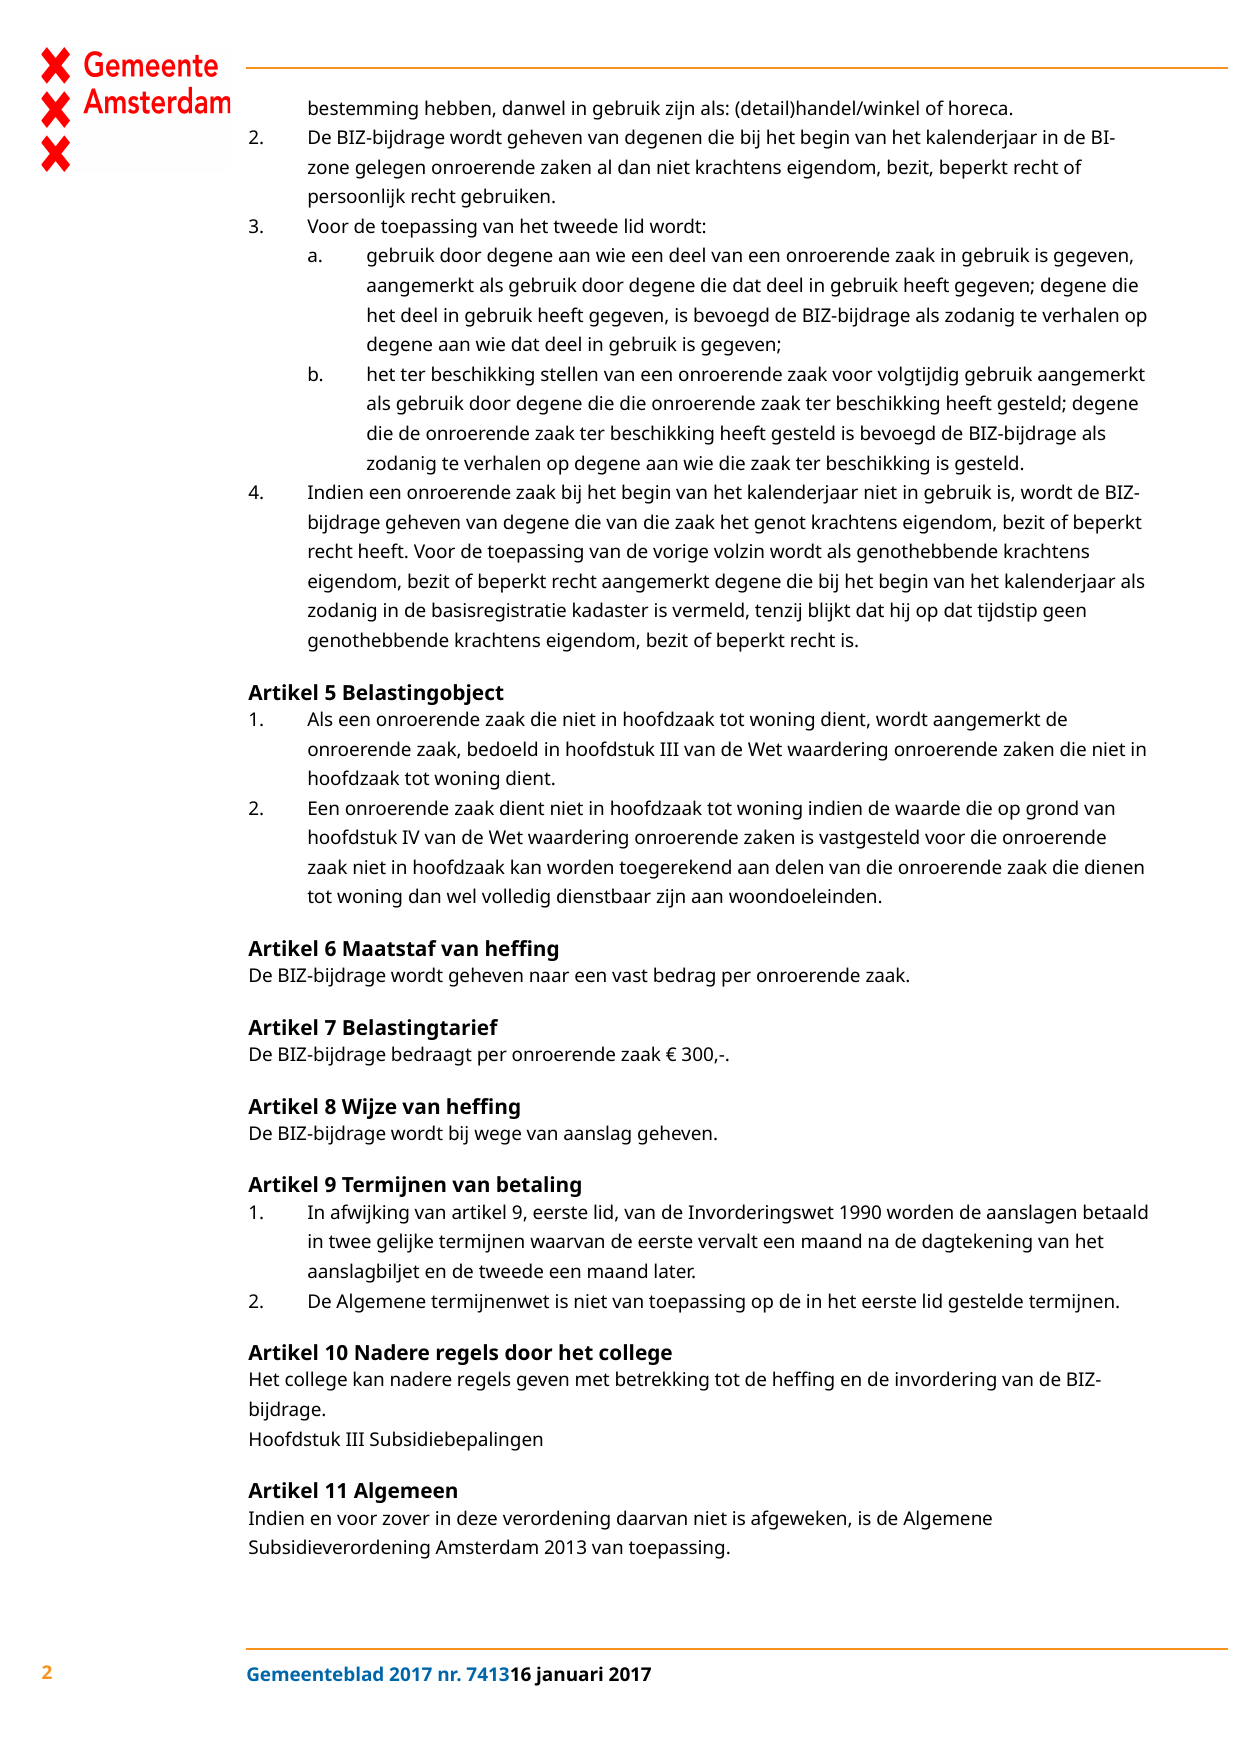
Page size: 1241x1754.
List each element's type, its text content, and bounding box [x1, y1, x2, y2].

text De BIZ-bijdrage bedraagt per onroerende zaak € 300,-. [248, 1041, 1152, 1067]
list gebruik door degene aan wie een deel van een onroerende zaak in gebruik is gegeven, aangemerkt als gebruik door degene die dat deel in gebruik heeft gegeven; degene die het deel in gebruik heeft gegeven, is bevoegd de BIZ-bijdrage als zodanig te verhalen op degene aan wie dat deel in gebruik is gegeven; [307, 243, 1152, 357]
text Artikel 7 Belastingtarief [248, 1013, 1152, 1041]
text Indien en voor zover in deze verordening daarvan niet is afgeweken, is de Algemene Subsidieverordening Amsterdam 2013 van toepassing. [248, 1505, 1152, 1560]
list Een onroerende zaak dient niet in hoofdzaak tot woning indien de waarde die op grond van hoofdstuk IV van de Wet waardering onroerende zaken is vastgesteld voor die onroerende zaak niet in hoofdzaak kan worden toegerekend aan delen van die onroerende zaak die dienen tot woning dan wel volledig dienstbaar zijn aan woondoeleinden. [248, 795, 1152, 909]
text Hoofdstuk III Subsidiebepalingen [248, 1426, 1152, 1452]
text Artikel 8 Wijze van heffing [248, 1092, 1152, 1120]
list het ter beschikking stellen van een onroerende zaak voor volgtijdig gebruik aangemerkt als gebruik door degene die die onroerende zaak ter beschikking heeft gesteld; degene die de onroerende zaak ter beschikking heeft gesteld is bevoegd de BIZ-bijdrage als zodanig te verhalen op degene aan wie die zaak ter beschikking is gesteld. [307, 361, 1152, 476]
list De Algemene termijnenwet is niet van toepassing op de in het eerste lid gestelde termijnen. [248, 1288, 1152, 1313]
list Voor de toepassing van het tweede lid wordt: [248, 213, 1152, 239]
list Als een onroerende zaak die niet in hoofdzaak tot woning dient, wordt aangemerkt de onroerende zaak, bedoeld in hoofdstuk III van de Wet waardering onroerende zaken die niet in hoofdzaak tot woning dient. [248, 706, 1152, 791]
list In afwijking van artikel 9, eerste lid, van de Invorderingswet 1990 worden de aanslagen betaald in twee gelijke termijnen waarvan de eerste vervalt een maand na de dagtekening van het aanslagbiljet en de tweede een maand later. [248, 1199, 1152, 1284]
text Het college kan nadere regels geven met betrekking tot de heffing en de invordering van de BIZ-bijdrage. [248, 1367, 1152, 1422]
text Artikel 9 Termijnen van betaling [248, 1171, 1152, 1199]
list bestemming hebben, danwel in gebruik zijn als: (detail)handel/winkel of horeca. [248, 95, 1152, 121]
text De BIZ-bijdrage wordt geheven naar een vast bedrag per onroerende zaak. [248, 962, 1152, 988]
text De BIZ-bijdrage wordt bij wege van aanslag geheven. [248, 1120, 1152, 1146]
text Artikel 11 Algemeen [248, 1476, 1152, 1505]
text Artikel 10 Nadere regels door het college [248, 1338, 1152, 1367]
text Artikel 6 Maatstaf van heffing [248, 934, 1152, 962]
picture [41, 47, 231, 172]
list Indien een onroerende zaak bij het begin van het kalenderjaar niet in gebruik is, wordt de BIZ-bijdrage geheven van degene die van die zaak het genot krachtens eigendom, bezit of beperkt recht heeft. Voor de toepassing van de vorige volzin wordt als genothebbende krachtens eigendom, bezit of beperkt recht aangemerkt degene die bij het begin van het kalenderjaar als zodanig in de basisregistratie kadaster is vermeld, tenzij blijkt dat hij op dat tijdstip geen genothebbende krachtens eigendom, bezit of beperkt recht is. [248, 479, 1152, 653]
list De BIZ-bijdrage wordt geheven van degenen die bij het begin van het kalenderjaar in de BI-zone gelegen onroerende zaken al dan niet krachtens eigendom, bezit, beperkt recht of persoonlijk recht gebruiken. [248, 124, 1152, 209]
text Artikel 5 Belastingobject [248, 678, 1152, 706]
